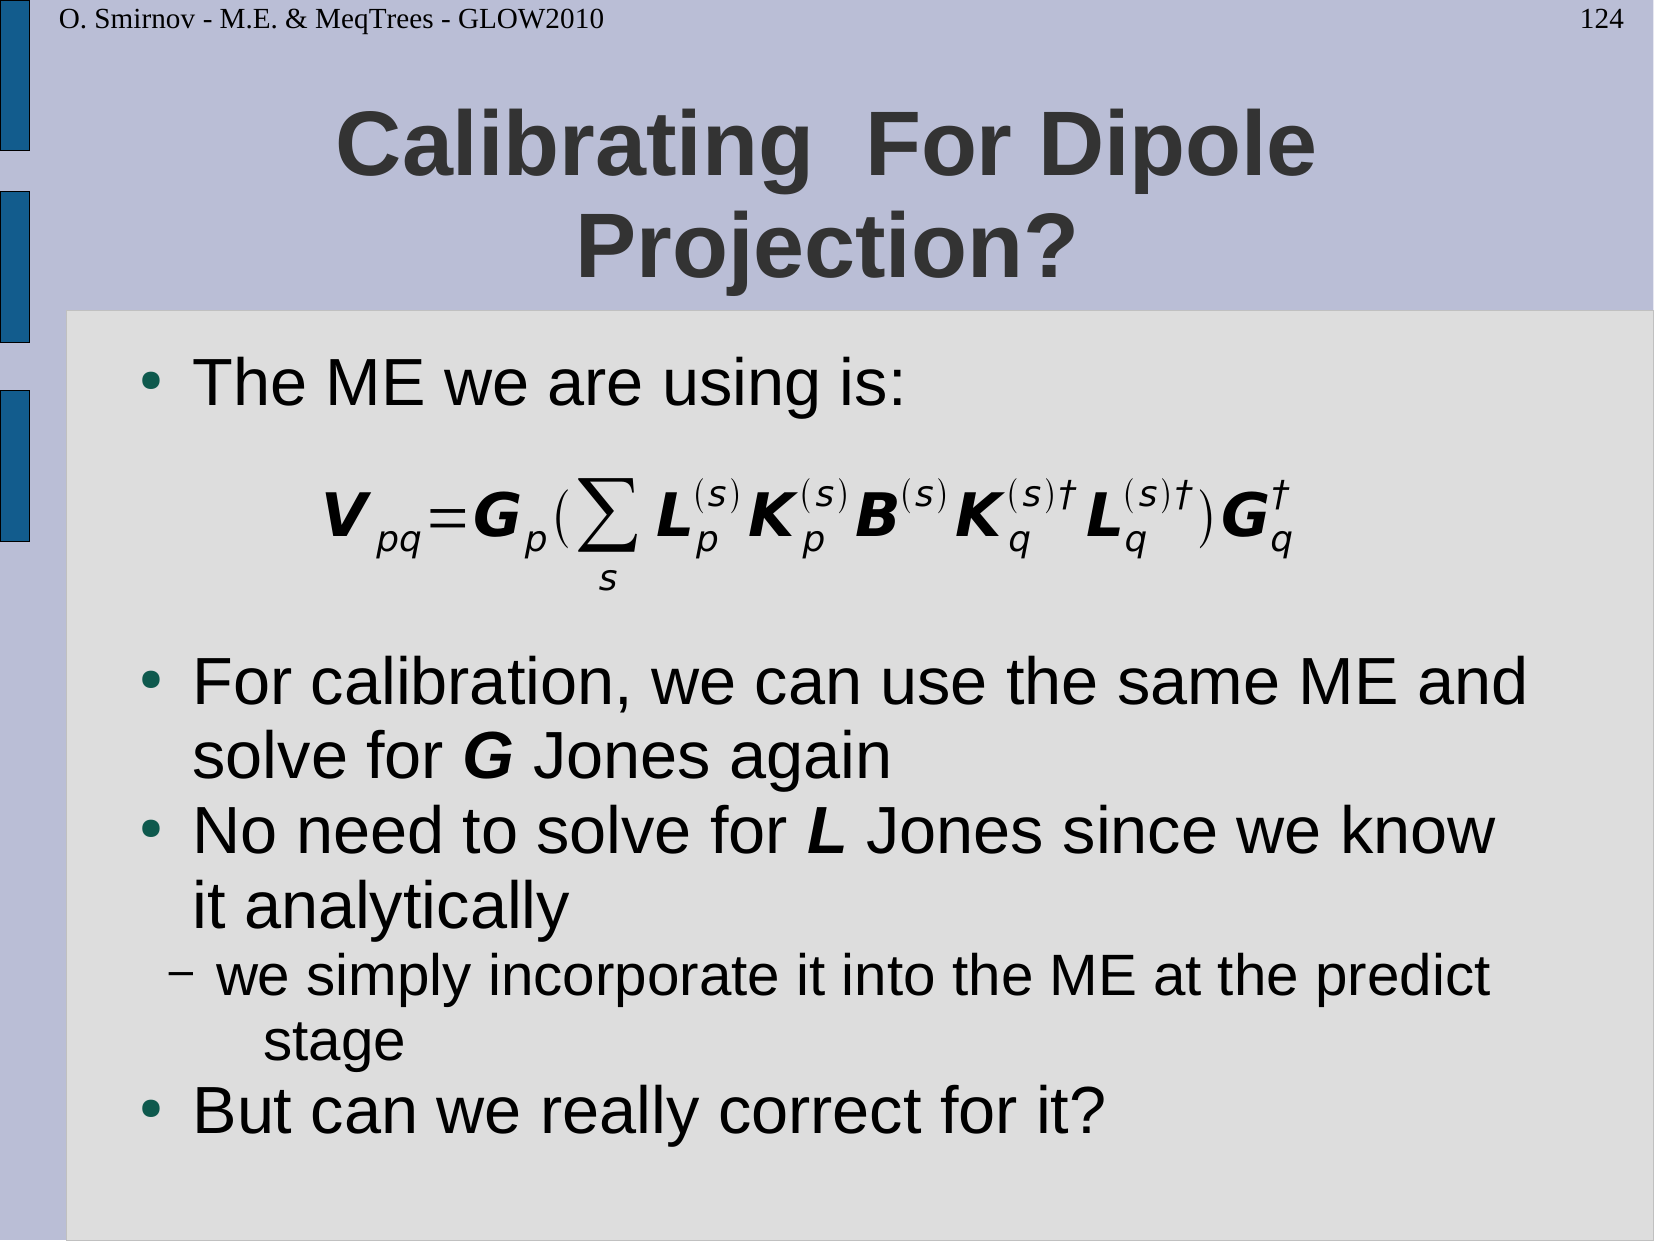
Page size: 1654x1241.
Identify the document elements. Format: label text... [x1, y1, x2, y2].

list The ME we are using is: For calibration, we can use the same ME and solve for G Jones again No need to solve for L Jones since we know it analytically we simply incorporate it into the ME at the predict stage But can we really correct for it? [121, 344, 1534, 1164]
title Calibrating For Dipole Projection? [121, 91, 1534, 299]
